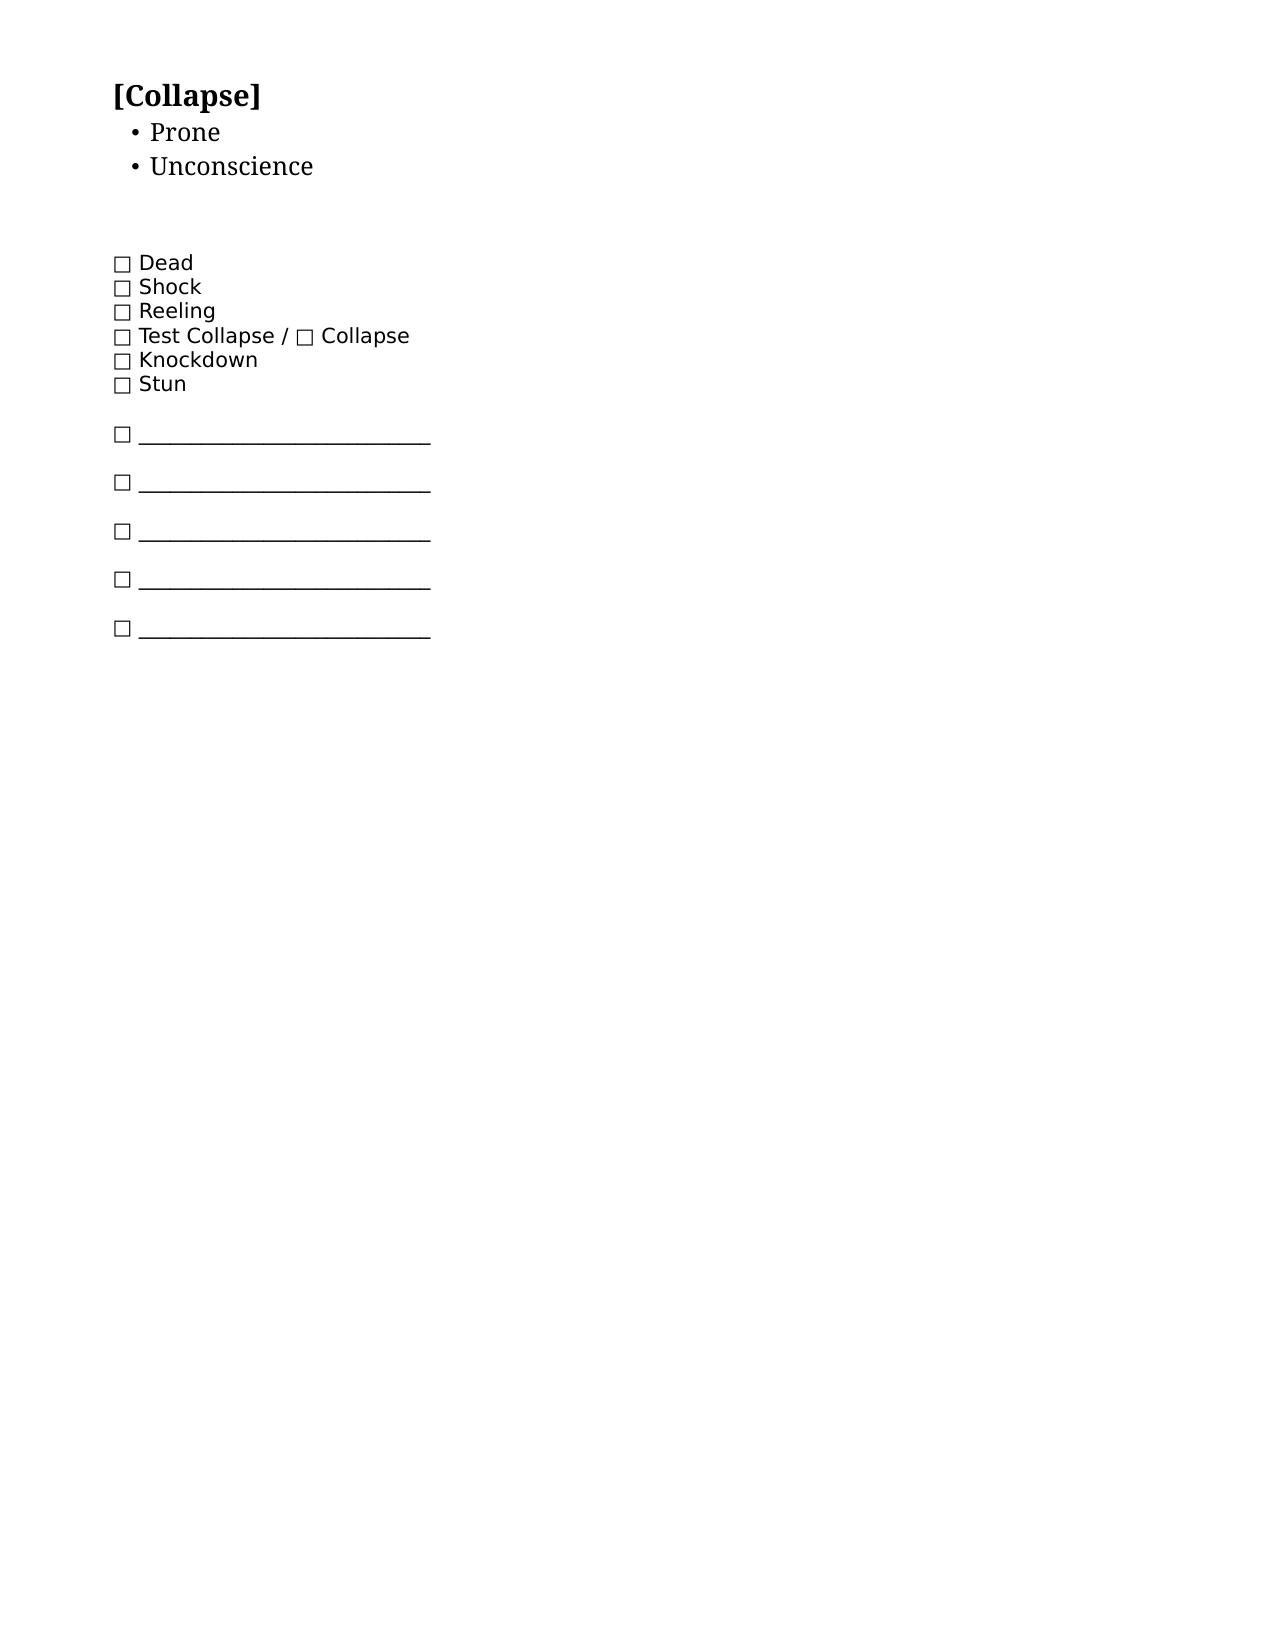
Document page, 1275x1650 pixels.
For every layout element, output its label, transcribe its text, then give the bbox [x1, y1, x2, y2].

text □ Knockdown [112, 348, 630, 372]
text □ ____________________________ [112, 421, 630, 445]
list Unconscience [131, 149, 630, 183]
text □ ____________________________ [112, 615, 630, 639]
text □ Stun [112, 372, 630, 397]
text □ ____________________________ [112, 469, 630, 494]
text □ Reeling [112, 299, 630, 324]
text □ ____________________________ [112, 518, 630, 542]
text □ Test Collapse / □ Collapse [112, 324, 630, 348]
text □ ____________________________ [112, 566, 630, 591]
text [Collapse] [112, 75, 630, 115]
text □ Shock [112, 275, 630, 299]
list Prone [131, 115, 630, 149]
text □ Dead [112, 251, 630, 275]
